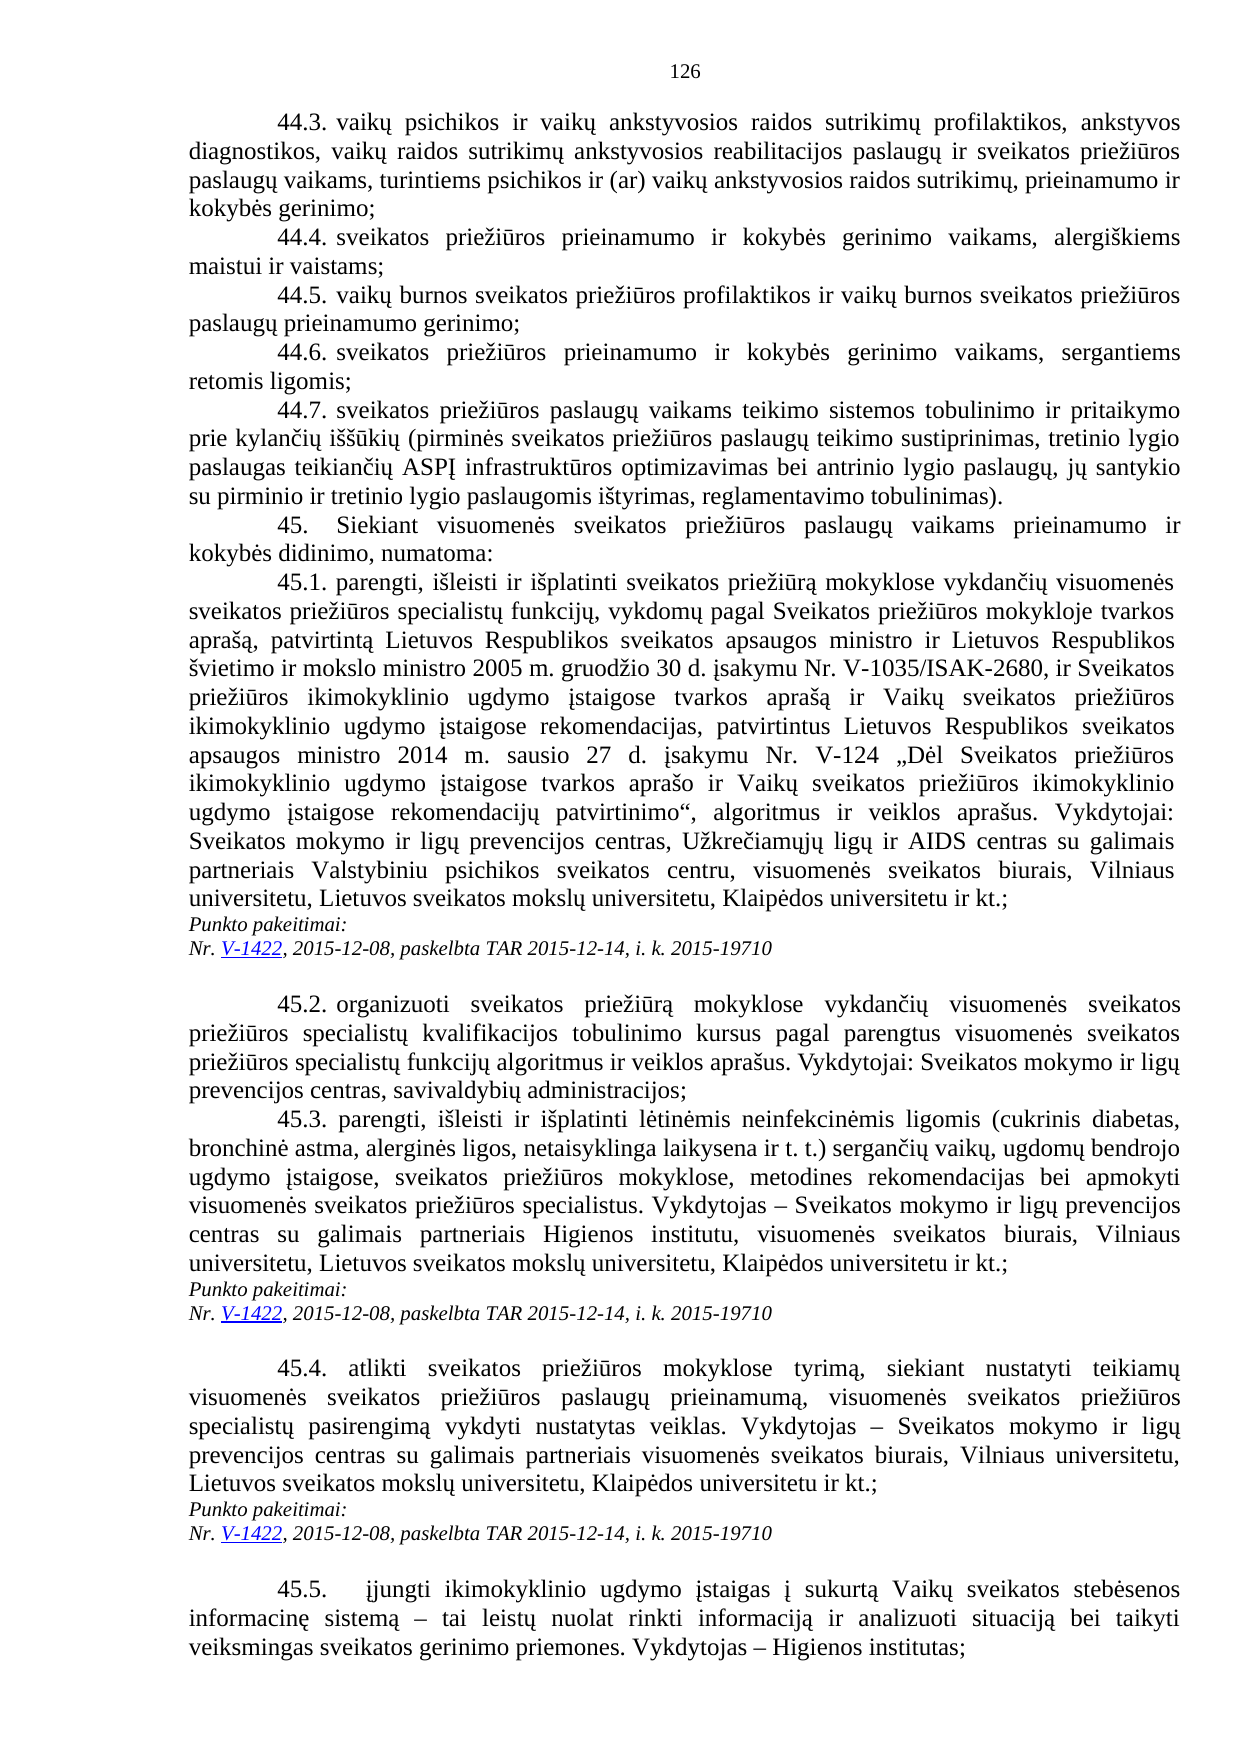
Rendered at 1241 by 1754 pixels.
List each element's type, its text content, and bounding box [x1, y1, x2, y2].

text Nr. V-1422, 2015-12-08, paskelbta TAR 2015-12-14, i. k. 2015-19710 [188, 1521, 1181, 1545]
text 45.4. atlikti sveikatos priežiūros mokyklose tyrimą, siekiant nustatyti teikiamų visuomenės sveikatos priežiūros paslaugų prieinamumą, visuomenės sveikatos priežiūros specialistų pasirengimą vykdyti nustatytas veiklas. Vykdytojas – Sveikatos mokymo ir ligų prevencijos centras su galimais partneriais visuomenės sveikatos biurais, Vilniaus universitetu, Lietuvos sveikatos mokslų universitetu, Klaipėdos universitetu ir kt.; [188, 1353, 1181, 1497]
text 45.2. organizuoti sveikatos priežiūrą mokyklose vykdančių visuomenės sveikatos priežiūros specialistų kvalifikacijos tobulinimo kursus pagal parengtus visuomenės sveikatos priežiūros specialistų funkcijų algoritmus ir veiklos aprašus. Vykdytojai: Sveikatos mokymo ir ligų prevencijos centras, savivaldybių administracijos; [188, 989, 1181, 1104]
text 45. Siekiant visuomenės sveikatos priežiūros paslaugų vaikams prieinamumo ir kokybės didinimo, numatoma: [188, 510, 1181, 567]
text 44.5. vaikų burnos sveikatos priežiūros profilaktikos ir vaikų burnos sveikatos priežiūros paslaugų prieinamumo gerinimo; [188, 280, 1181, 337]
text Punkto pakeitimai: [188, 912, 1181, 936]
text Nr. V-1422, 2015-12-08, paskelbta TAR 2015-12-14, i. k. 2015-19710 [188, 1301, 1181, 1325]
text 45.5. įjungti ikimokyklinio ugdymo įstaigas į sukurtą Vaikų sveikatos stebėsenos informacinę sistemą – tai leistų nuolat rinkti informaciją ir analizuoti situaciją bei taikyti veiksmingas sveikatos gerinimo priemones. Vykdytojas – Higienos institutas; [188, 1574, 1181, 1660]
text Punkto pakeitimai: [188, 1497, 1181, 1521]
text 44.4. sveikatos priežiūros prieinamumo ir kokybės gerinimo vaikams, alergiškiems maistui ir vaistams; [188, 222, 1181, 280]
text Nr. V-1422, 2015-12-08, paskelbta TAR 2015-12-14, i. k. 2015-19710 [188, 936, 1181, 960]
text 45.1. parengti, išleisti ir išplatinti sveikatos priežiūrą mokyklose vykdančių visuomenės sveikatos priežiūros specialistų funkcijų, vykdomų pagal Sveikatos priežiūros mokykloje tvarkos aprašą, patvirtintą Lietuvos Respublikos sveikatos apsaugos ministro ir Lietuvos Respublikos švietimo ir mokslo ministro 2005 m. gruodžio 30 d. įsakymu Nr. V-1035/ISAK-2680, ir Sveikatos priežiūros ikimokyklinio ugdymo įstaigose tvarkos aprašą ir Vaikų sveikatos priežiūros ikimokyklinio ugdymo įstaigose rekomendacijas, patvirtintus Lietuvos Respublikos sveikatos apsaugos ministro 2014 m. sausio 27 d. įsakymu Nr. V-124 „Dėl Sveikatos priežiūros ikimokyklinio ugdymo įstaigose tvarkos aprašo ir Vaikų sveikatos priežiūros ikimokyklinio ugdymo įstaigose rekomendacijų patvirtinimo“, algoritmus ir veiklos aprašus. Vykdytojai: Sveikatos mokymo ir ligų prevencijos centras, Užkrečiamųjų ligų ir AIDS centras su galimais partneriais Valstybiniu psichikos sveikatos centru, visuomenės sveikatos biurais, Vilniaus universitetu, Lietuvos sveikatos mokslų universitetu, Klaipėdos universitetu ir kt.; [188, 567, 1175, 912]
text 44.3. vaikų psichikos ir vaikų ankstyvosios raidos sutrikimų profilaktikos, ankstyvos diagnostikos, vaikų raidos sutrikimų ankstyvosios reabilitacijos paslaugų ir sveikatos priežiūros paslaugų vaikams, turintiems psichikos ir (ar) vaikų ankstyvosios raidos sutrikimų, prieinamumo ir kokybės gerinimo; [188, 107, 1181, 222]
text 44.7. sveikatos priežiūros paslaugų vaikams teikimo sistemos tobulinimo ir pritaikymo prie kylančių iššūkių (pirminės sveikatos priežiūros paslaugų teikimo sustiprinimas, tretinio lygio paslaugas teikiančių ASPĮ infrastruktūros optimizavimas bei antrinio lygio paslaugų, jų santykio su pirminio ir tretinio lygio paslaugomis ištyrimas, reglamentavimo tobulinimas). [188, 395, 1181, 510]
text 45.3. parengti, išleisti ir išplatinti lėtinėmis neinfekcinėmis ligomis (cukrinis diabetas, bronchinė astma, alerginės ligos, netaisyklinga laikysena ir t. t.) sergančių vaikų, ugdomų bendrojo ugdymo įstaigose, sveikatos priežiūros mokyklose, metodines rekomendacijas bei apmokyti visuomenės sveikatos priežiūros specialistus. Vykdytojas – Sveikatos mokymo ir ligų prevencijos centras su galimais partneriais Higienos institutu, visuomenės sveikatos biurais, Vilniaus universitetu, Lietuvos sveikatos mokslų universitetu, Klaipėdos universitetu ir kt.; [188, 1104, 1181, 1277]
text 44.6. sveikatos priežiūros prieinamumo ir kokybės gerinimo vaikams, sergantiems retomis ligomis; [188, 337, 1181, 395]
text Punkto pakeitimai: [188, 1277, 1181, 1301]
